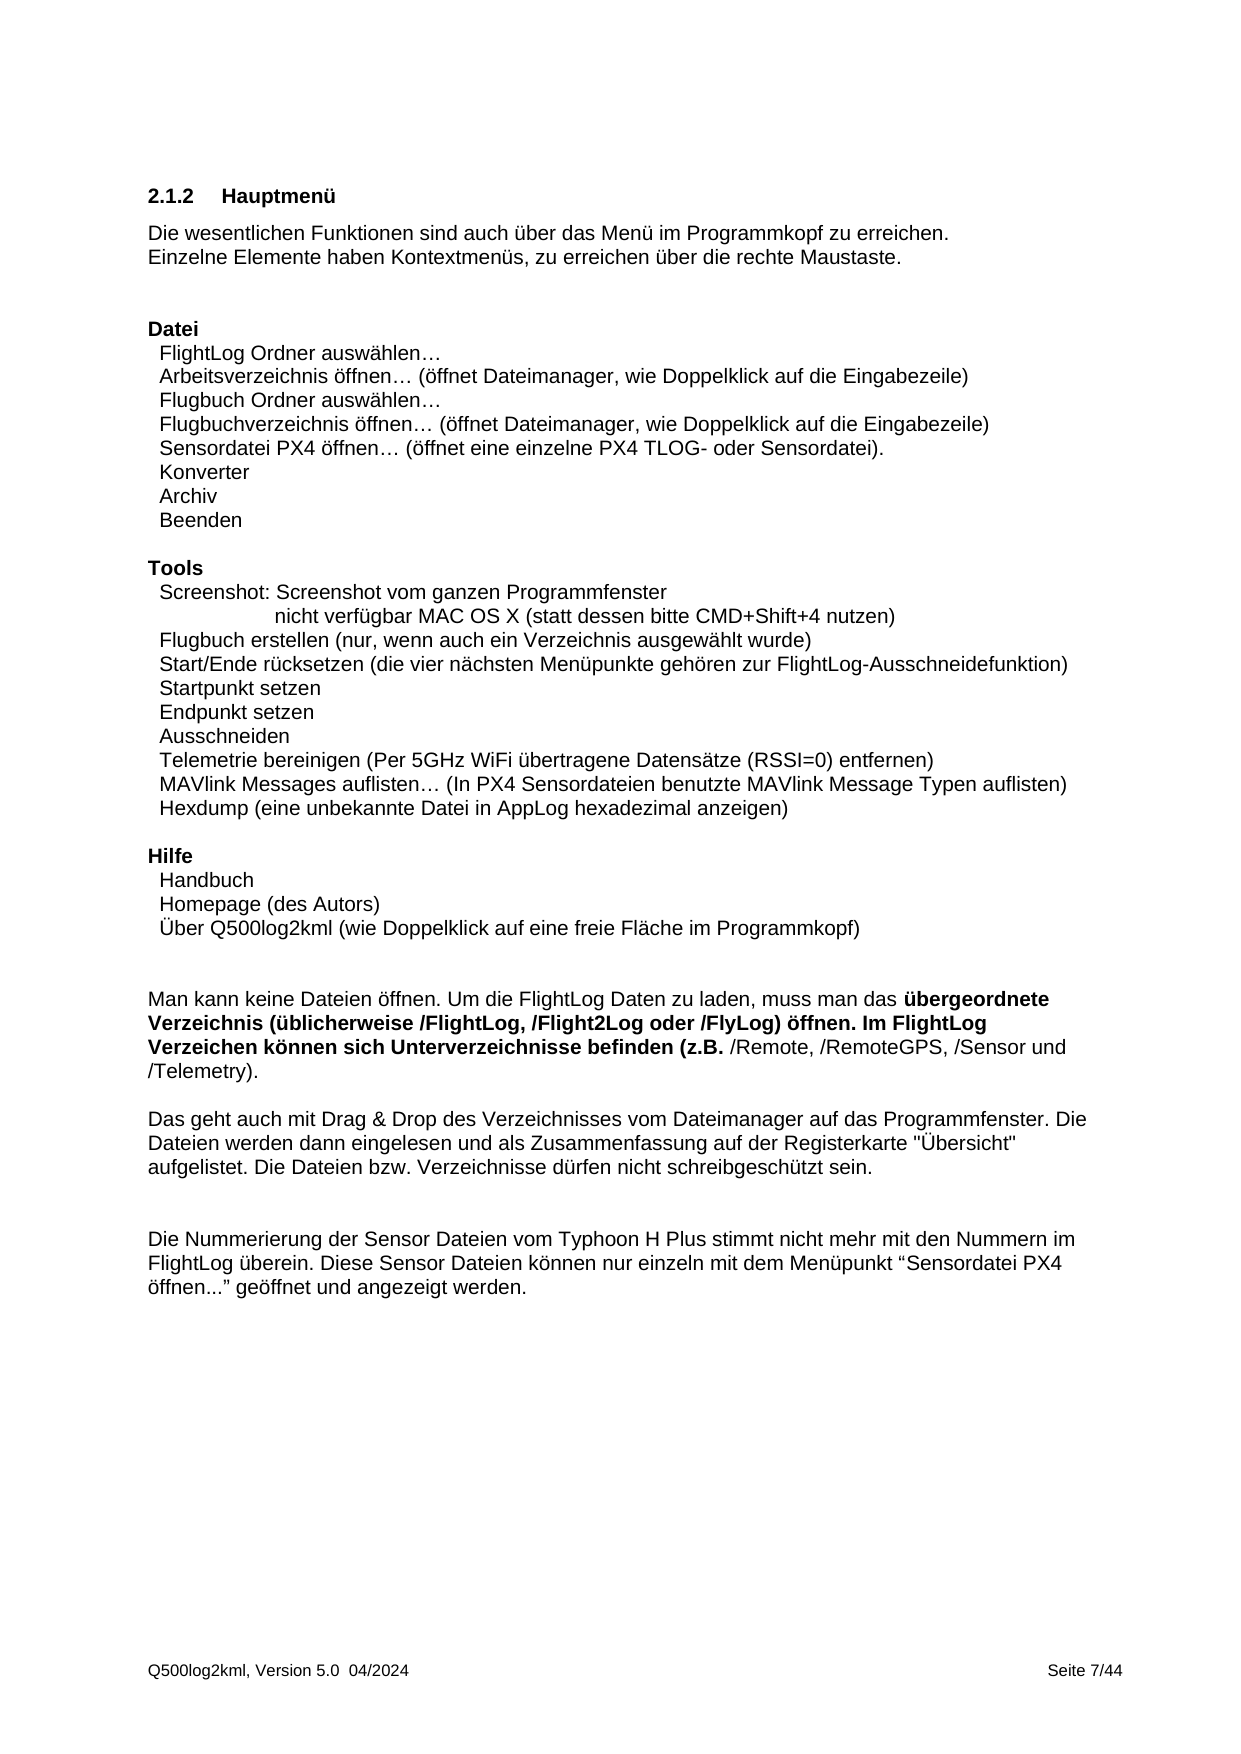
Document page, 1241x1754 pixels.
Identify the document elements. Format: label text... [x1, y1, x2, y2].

text Handbuch [148, 867, 1093, 891]
text Über Q500log2kml (wie Doppelklick auf eine freie Fläche im Programmkopf) [148, 915, 1093, 939]
text Sensordatei PX4 öffnen… (öffnet eine einzelne PX4 TLOG- oder Sensordatei). [148, 436, 1093, 460]
text Flugbuchverzeichnis öffnen… (öffnet Dateimanager, wie Doppelklick auf die Eingabezeile) [148, 412, 1093, 436]
text Flugbuch erstellen (nur, wenn auch ein Verzeichnis ausgewählt wurde) [148, 628, 1093, 652]
text FlightLog Ordner auswählen… [148, 340, 1093, 364]
text Hexdump (eine unbekannte Datei in AppLog hexadezimal anzeigen) [148, 796, 1093, 819]
subtitle Hauptmenü [148, 184, 1093, 208]
text Das geht auch mit Drag & Drop des Verzeichnisses vom Dateimanager auf das Programmfenster. Die Dateien werden dann eingelesen und als Zusammenfassung auf der Registerkarte "Übersicht" aufgelistet. Die Dateien bzw. Verzeichnisse dürfen nicht schreibgeschützt sein. [148, 1107, 1093, 1179]
text Konverter [148, 460, 1093, 484]
text Datei [148, 316, 1093, 340]
text Archiv [148, 484, 1093, 508]
text Arbeitsverzeichnis öffnen… (öffnet Dateimanager, wie Doppelklick auf die Eingabezeile) [148, 364, 1093, 388]
text MAVlink Messages auflisten… (In PX4 Sensordateien benutzte MAVlink Message Typen auflisten) [148, 772, 1093, 796]
text Beenden [148, 508, 1093, 532]
text Start/Ende rücksetzen (die vier nächsten Menüpunkte gehören zur FlightLog-Ausschneidefunktion) [148, 652, 1093, 676]
text Ausschneiden [148, 724, 1093, 748]
text Flugbuch Ordner auswählen… [148, 388, 1093, 412]
text Einzelne Elemente haben Kontextmenüs, zu erreichen über die rechte Maustaste. [148, 244, 1093, 268]
text Homepage (des Autors) [148, 891, 1093, 915]
text Die Nummerierung der Sensor Dateien vom Typhoon H Plus stimmt nicht mehr mit den Nummern im FlightLog überein. Diese Sensor Dateien können nur einzeln mit dem Menüpunkt “Sensordatei PX4 öffnen...” geöffnet und angezeigt werden. [148, 1227, 1093, 1299]
text Hilfe [148, 843, 1093, 867]
text Startpunkt setzen [148, 676, 1093, 700]
text Telemetrie bereinigen (Per 5GHz WiFi übertragene Datensätze (RSSI=0) entfernen) [148, 748, 1093, 772]
text Screenshot: Screenshot vom ganzen Programmfenster nicht verfügbar MAC OS X (statt dessen bitte CMD+Shift+4 nutzen) [148, 580, 1093, 628]
text Die wesentlichen Funktionen sind auch über das Menü im Programmkopf zu erreichen. [148, 221, 1093, 244]
text Man kann keine Dateien öffnen. Um die FlightLog Daten zu laden, muss man das übergeordnete Verzeichnis (üblicherweise /FlightLog, /Flight2Log oder /FlyLog) öffnen. Im FlightLog Verzeichen können sich Unterverzeichnisse befinden (z.B. /Remote, /RemoteGPS, /Sensor und /Telemetry). [148, 987, 1093, 1083]
text Endpunkt setzen [148, 700, 1093, 724]
text Tools [148, 556, 1093, 580]
